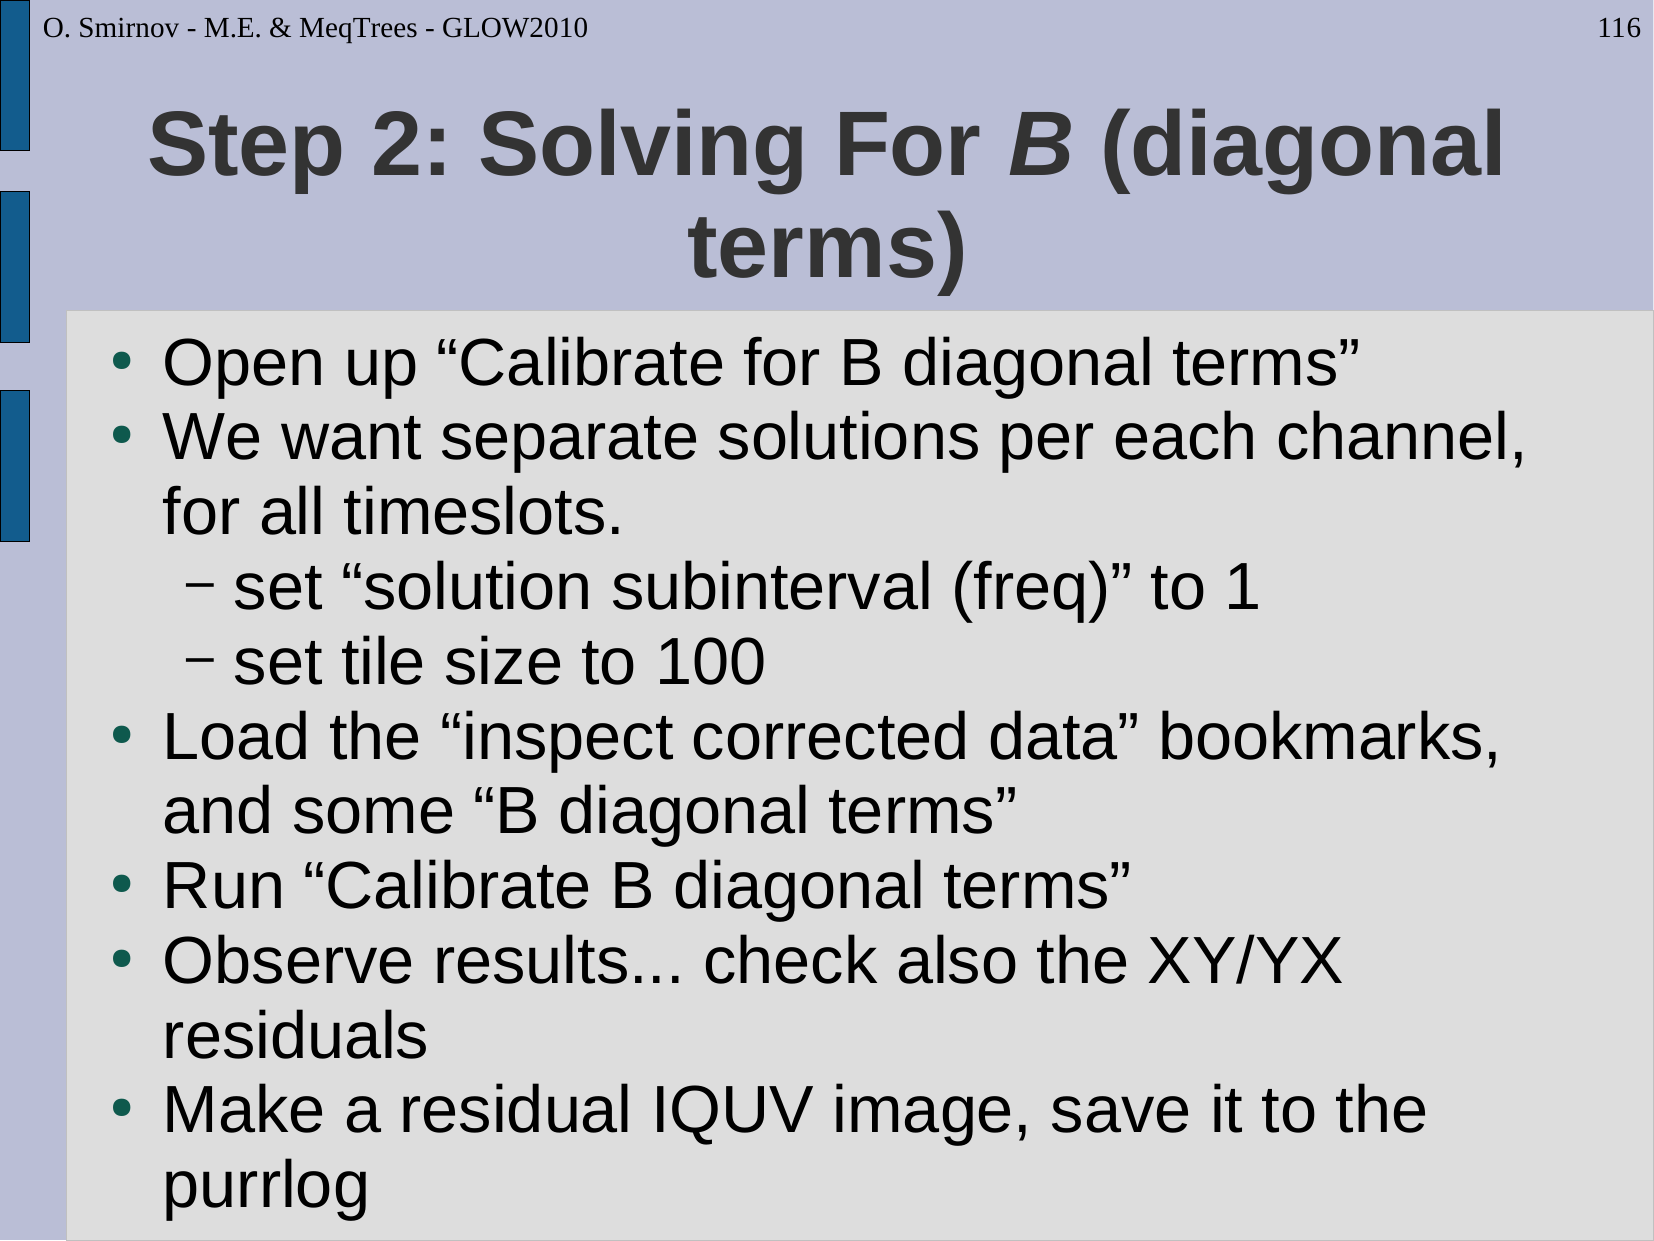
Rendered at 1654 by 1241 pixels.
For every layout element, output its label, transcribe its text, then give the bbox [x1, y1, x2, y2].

list Open up “Calibrate for B diagonal terms” We want separate solutions per each channel, for all timeslots. set “solution subinterval (freq)” to 1 set tile size to 100 Load the “inspect corrected data” bookmarks, and some “B diagonal terms” Run “Calibrate B diagonal terms” Observe results... check also the XY/YX residuals Make a residual IQUV image, save it to the purrlog [92, 324, 1595, 1223]
title Step 2: Solving For B (diagonal terms) [121, 92, 1534, 298]
